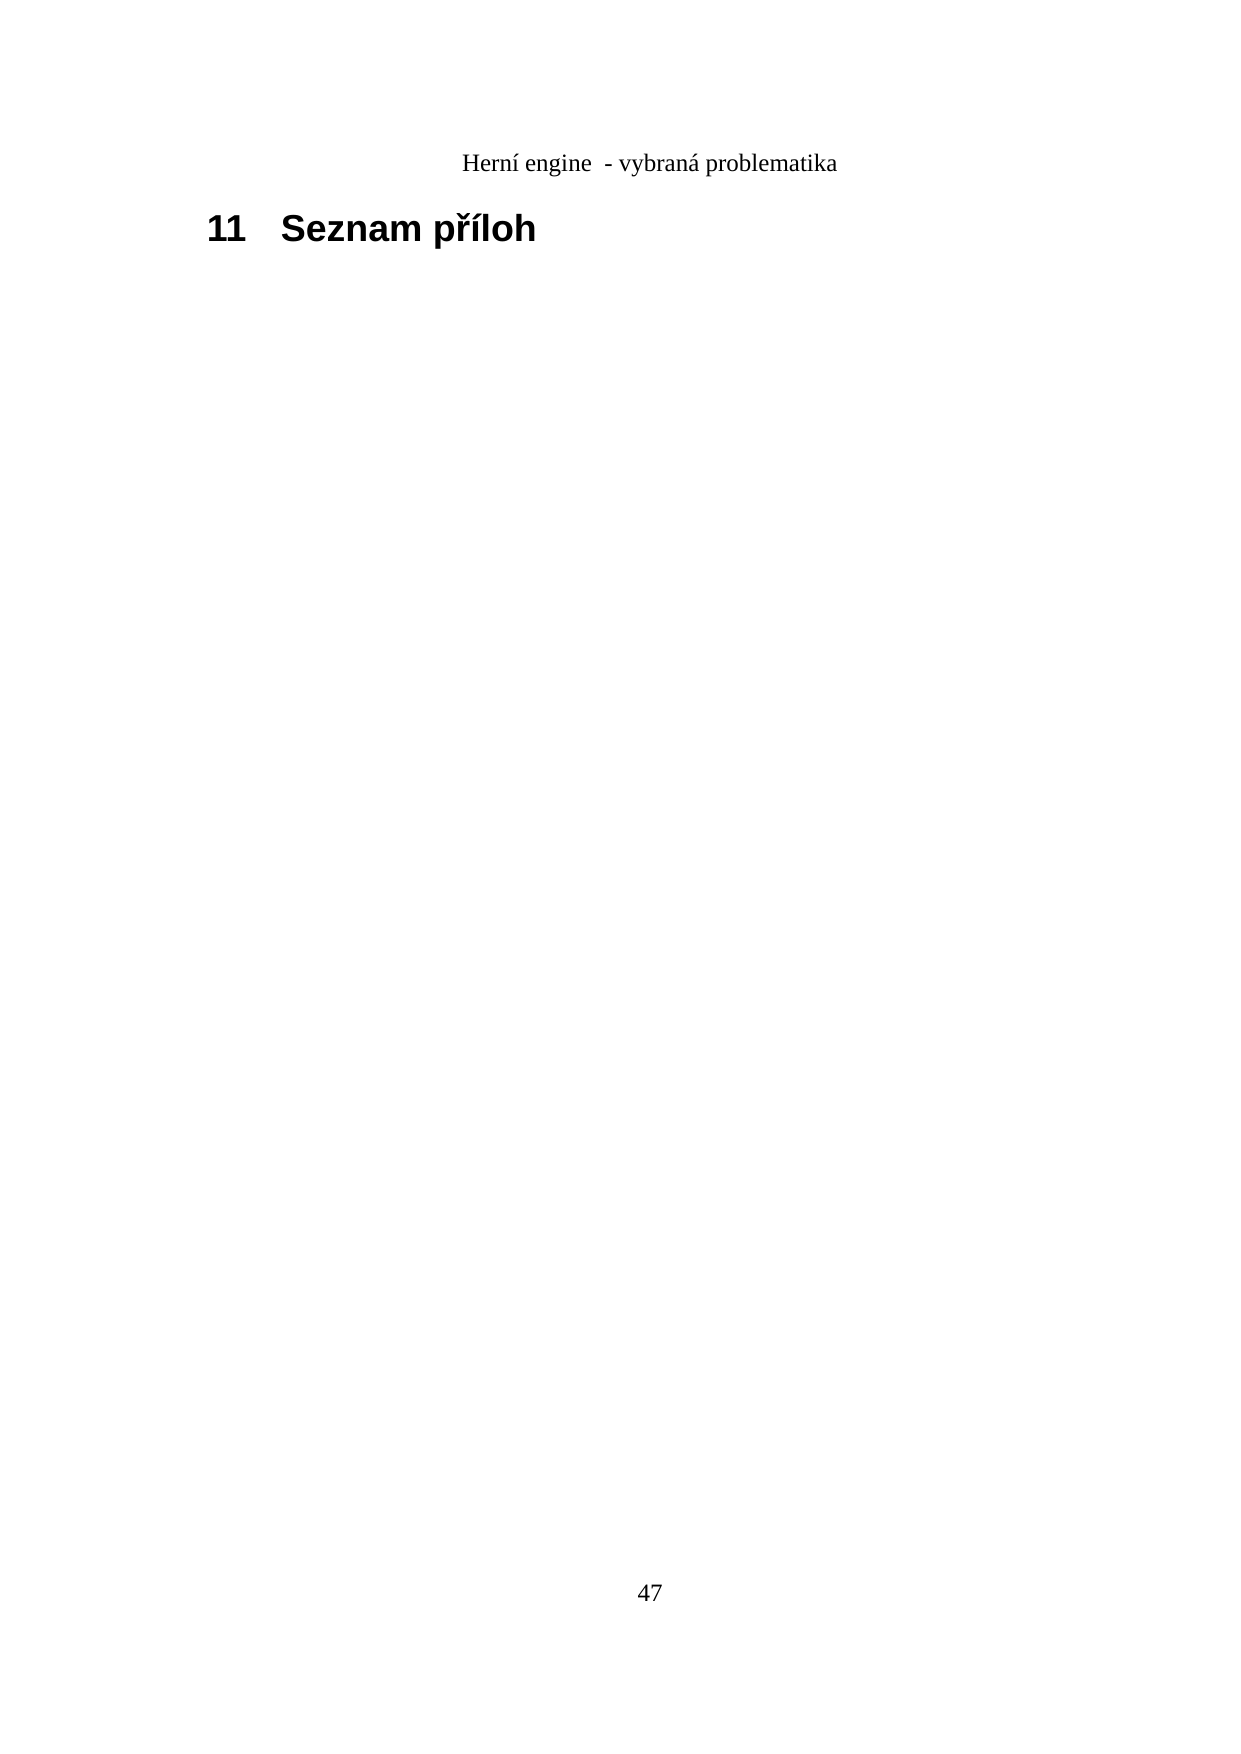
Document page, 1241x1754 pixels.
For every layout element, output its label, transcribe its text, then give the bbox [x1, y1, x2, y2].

subtitle Seznam příloh [207, 207, 1093, 250]
